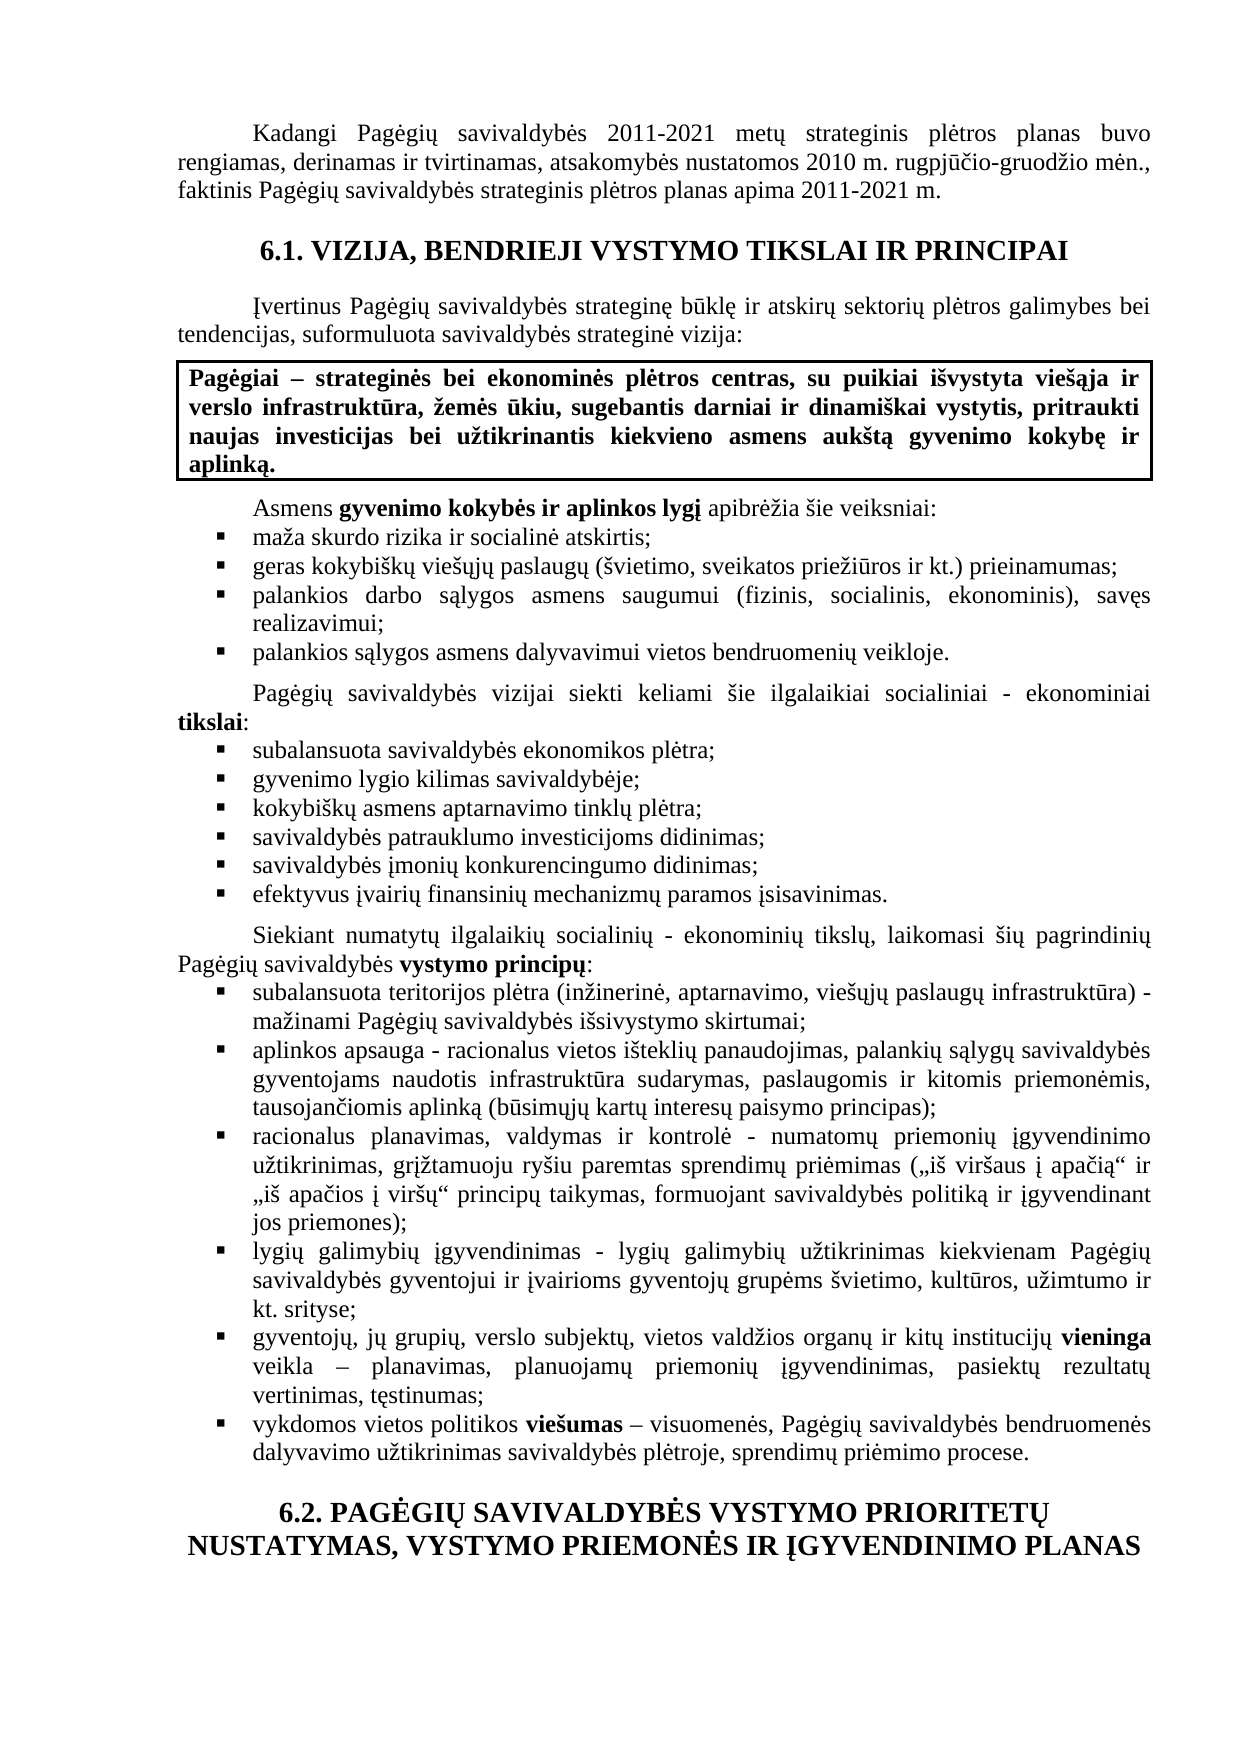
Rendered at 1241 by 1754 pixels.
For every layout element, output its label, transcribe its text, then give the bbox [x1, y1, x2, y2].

text Asmens gyvenimo kokybės ir aplinkos lygį apibrėžia šie veiksniai: [177, 493, 1152, 522]
text Įvertinus Pagėgių savivaldybės strateginę būklę ir atskirų sektorių plėtros galimybes bei tendencijas, suformuluota savivaldybės strateginė vizija: [177, 291, 1152, 348]
text  geras kokybiškų viešųjų paslaugų (švietimo, sveikatos priežiūros ir kt.) prieinamumas; [215, 551, 1152, 580]
text  aplinkos apsauga - racionalus vietos išteklių panaudojimas, palankių sąlygų savivaldybės gyventojams naudotis infrastruktūra sudarymas, paslaugomis ir kitomis priemonėmis, tausojančiomis aplinką (būsimųjų kartų interesų paisymo principas); [215, 1035, 1152, 1121]
text  maža skurdo rizika ir socialinė atskirtis; [215, 522, 1152, 551]
text Pagėgių savivaldybės vizijai siekti keliami šie ilgalaikiai socialiniai - ekonominiai tikslai: [177, 678, 1152, 735]
text  vykdomos vietos politikos viešumas – visuomenės, Pagėgių savivaldybės bendruomenės dalyvavimo užtikrinimas savivaldybės plėtroje, sprendimų priėmimo procese. [215, 1409, 1152, 1466]
text  subalansuota teritorijos plėtra (inžinerinė, aptarnavimo, viešųjų paslaugų infrastruktūra) - mažinami Pagėgių savivaldybės išsivystymo skirtumai; [215, 977, 1152, 1035]
text 6.1. VIZIJA, BENDRIEJI VYSTYMO TIKSLAI IR PRINCIPAI [177, 233, 1152, 267]
text  gyventojų, jų grupių, verslo subjektų, vietos valdžios organų ir kitų institucijų vieninga veikla – planavimas, planuojamų priemonių įgyvendinimas, pasiektų rezultatų vertinimas, tęstinumas; [215, 1322, 1152, 1409]
text  palankios sąlygos asmens dalyvavimui vietos bendruomenių veikloje. [215, 637, 1152, 666]
text  palankios darbo sąlygos asmens saugumui (fizinis, socialinis, ekonominis), savęs realizavimui; [215, 580, 1152, 637]
text  lygių galimybių įgyvendinimas - lygių galimybių užtikrinimas kiekvienam Pagėgių savivaldybės gyventojui ir įvairioms gyventojų grupėms švietimo, kultūros, užimtumo ir kt. srityse; [215, 1236, 1152, 1322]
text  kokybiškų asmens aptarnavimo tinklų plėtra; [215, 793, 1152, 822]
text  efektyvus įvairių finansinių mechanizmų paramos įsisavinimas. [215, 879, 1152, 908]
text  subalansuota savivaldybės ekonomikos plėtra; [215, 735, 1152, 764]
text Siekiant numatytų ilgalaikių socialinių - ekonominių tikslų, laikomasi šių pagrindinių Pagėgių savivaldybės vystymo principų: [177, 920, 1152, 977]
text  racionalus planavimas, valdymas ir kontrolė - numatomų priemonių įgyvendinimo užtikrinimas, grįžtamuoju ryšiu paremtas sprendimų priėmimas („iš viršaus į apačią“ ir „iš apačios į viršų“ principų taikymas, formuojant savivaldybės politiką ir įgyvendinant jos priemones); [215, 1121, 1152, 1236]
text  savivaldybės patrauklumo investicijoms didinimas; [215, 822, 1152, 850]
text  savivaldybės įmonių konkurencingumo didinimas; [215, 850, 1152, 879]
text 6.2. PAGĖGIŲ SAVIVALDYBĖS VYSTYMO PRIORITETŲ NUSTATYMAS, VYSTYMO PRIEMONĖS IR ĮGYVENDINIMO PLANAS [177, 1495, 1152, 1562]
text  gyvenimo lygio kilimas savivaldybėje; [215, 764, 1152, 793]
table_header Pagėgiai – strateginės bei ekonominės plėtros centras, su puikiai išvystyta viešąja ir verslo infrastruktūra, žemės ūkiu, sugebantis darniai ir dinamiškai vystytis, pritraukti naujas investicijas bei užtikrinantis kiekvieno asmens aukštą gyvenimo kokybę ir aplinką. [179, 363, 1150, 478]
text Kadangi Pagėgių savivaldybės 2011-2021 metų strateginis plėtros planas buvo rengiamas, derinamas ir tvirtinamas, atsakomybės nustatomos 2010 m. rugpjūčio-gruodžio mėn., faktinis Pagėgių savivaldybės strateginis plėtros planas apima 2011-2021 m. [177, 118, 1152, 204]
